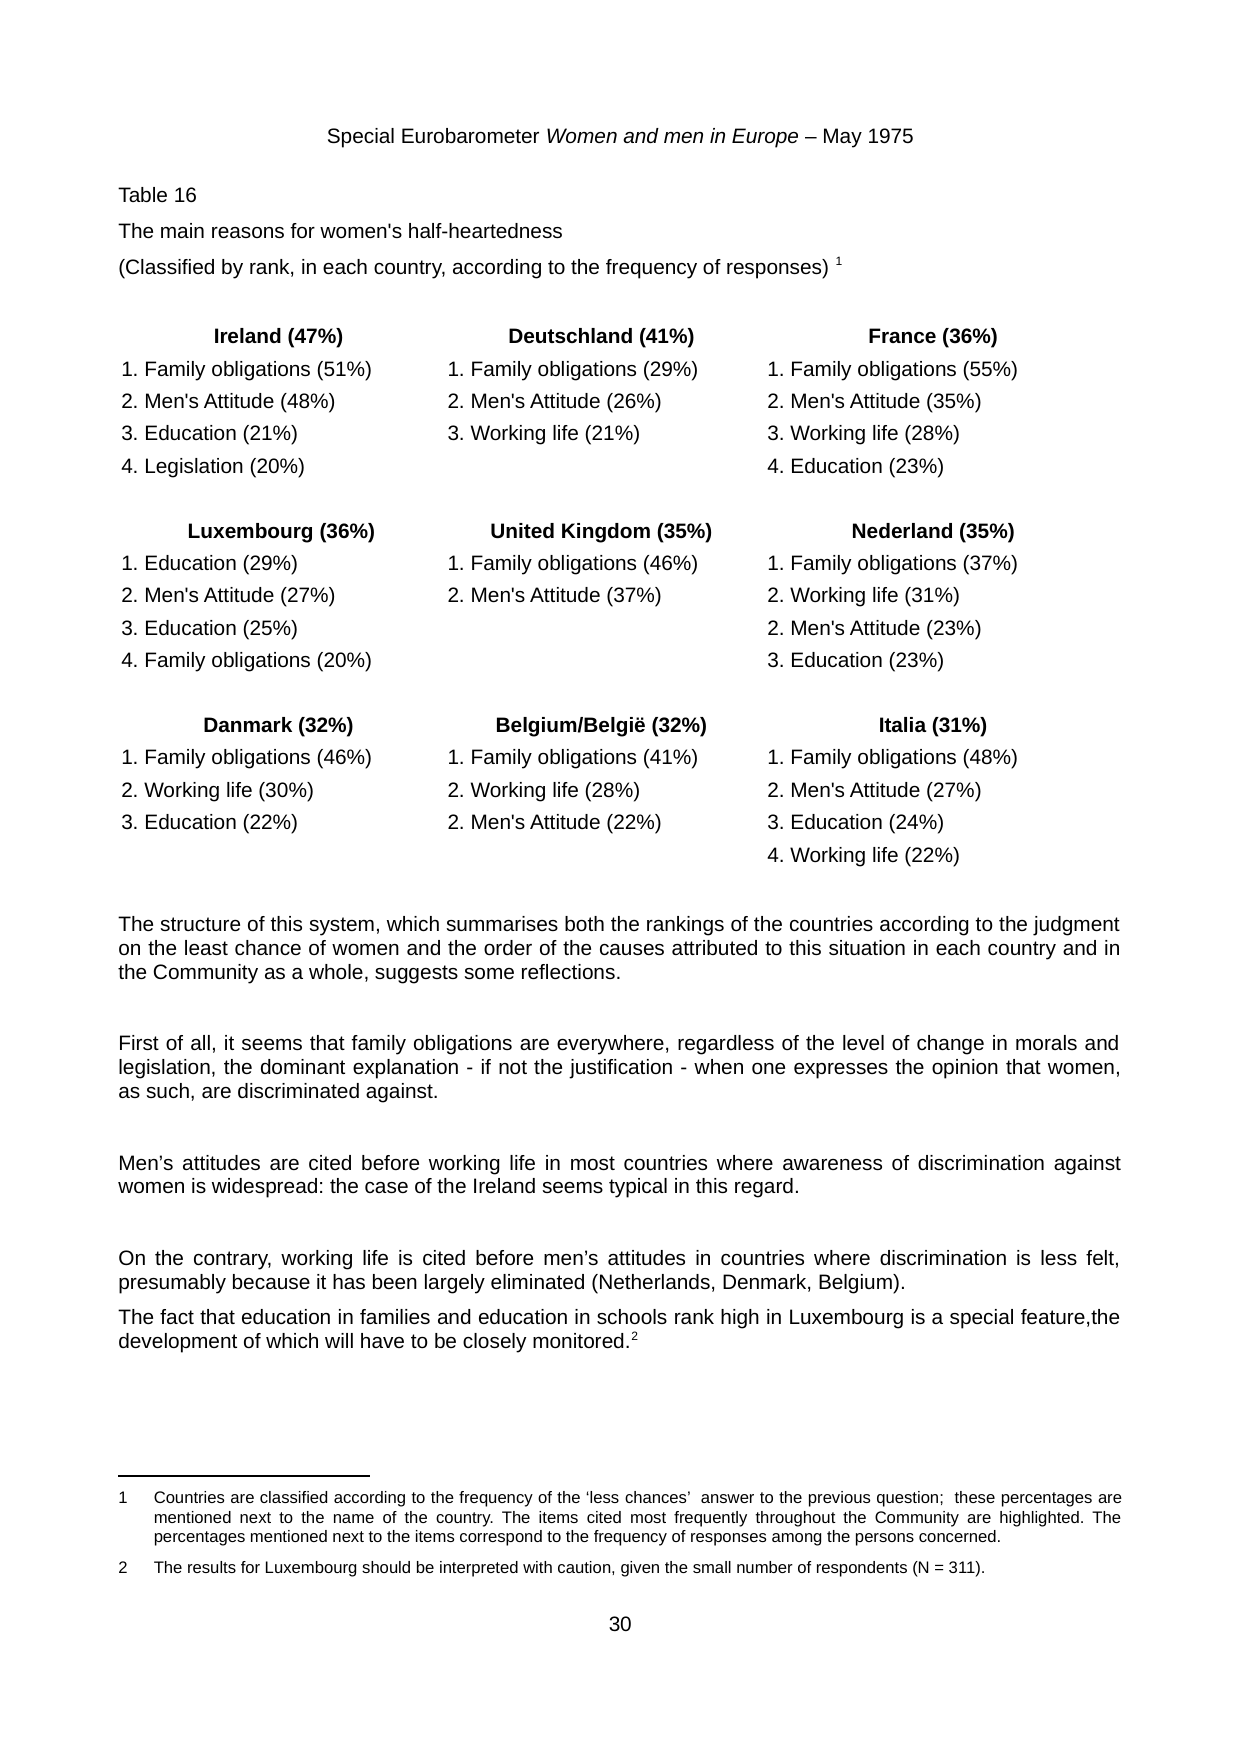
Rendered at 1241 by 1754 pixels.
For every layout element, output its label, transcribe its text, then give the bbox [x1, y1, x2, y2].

table_header Deutschland (41%) [444, 320, 764, 352]
table_cell 2. Men's Attitude (26%) [444, 385, 764, 417]
table_cell 2. Men's Attitude (22%) [444, 806, 764, 838]
table_cell 1. Family obligations (46%) [118, 741, 444, 773]
table_cell [444, 611, 764, 644]
table_cell 3. Education (22%) [118, 806, 444, 838]
table_cell [764, 482, 1107, 514]
table_cell 4. Legislation (20%) [118, 450, 444, 482]
table_cell 3. Education (23%) [764, 644, 1107, 676]
text The main reasons for women's half-heartedness [118, 219, 1122, 243]
table_cell Danmark (32%) [118, 709, 444, 741]
table_cell 2. Working life (30%) [118, 774, 444, 806]
text Table 16 [118, 183, 1122, 207]
table_cell 1. Family obligations (48%) [764, 741, 1107, 773]
table_cell [444, 838, 764, 871]
text On the contrary, working life is cited before men’s attitudes in countries where discrimination is less felt, presumably because it has been largely eliminated (Netherlands, Denmark, Belgium). [118, 1246, 1122, 1293]
table_cell 2. Working life (31%) [764, 579, 1107, 611]
table_cell 1. Family obligations (41%) [444, 741, 764, 773]
table_header France (36%) [764, 320, 1107, 352]
table_cell 2. Men's Attitude (27%) [118, 579, 444, 611]
table_cell 3. Working life (21%) [444, 417, 764, 449]
table_cell 3. Education (24%) [764, 806, 1107, 838]
table_cell 3. Education (25%) [118, 611, 444, 644]
table_cell 1. Family obligations (46%) [444, 547, 764, 579]
text Countries are classified according to the frequency of the ‘less chances’ answer to the previous question; these percentages are mentioned next to the name of the country. The items cited most frequently throughout the Community are highlighted. The percentages mentioned next to the items correspond to the frequency of responses among the persons concerned. [118, 1488, 1122, 1546]
table_cell 1. Family obligations (55%) [764, 352, 1107, 385]
table_cell [444, 644, 764, 676]
table_cell 4. Working life (22%) [764, 838, 1107, 871]
table_cell [444, 676, 764, 709]
table_cell [764, 676, 1107, 709]
table_cell 2. Men's Attitude (48%) [118, 385, 444, 417]
table_cell Nederland (35%) [764, 514, 1107, 547]
table_cell 4. Family obligations (20%) [118, 644, 444, 676]
table_cell 1. Family obligations (29%) [444, 352, 764, 385]
table_header Ireland (47%) [118, 320, 444, 352]
table_cell 1. Family obligations (51%) [118, 352, 444, 385]
text Men’s attitudes are cited before working life in most countries where awareness of discrimination against women is widespread: the case of the Ireland seems typical in this regard. [118, 1150, 1122, 1198]
table_cell 2. Men's Attitude (23%) [764, 611, 1107, 644]
table_cell 1. Family obligations (37%) [764, 547, 1107, 579]
text The results for Luxembourg should be interpreted with caution, given the small number of respondents (N = 311). [118, 1557, 1122, 1577]
table_cell 4. Education (23%) [764, 450, 1107, 482]
table_cell [444, 450, 764, 482]
table_cell 3. Working life (28%) [764, 417, 1107, 449]
table_cell [444, 482, 764, 514]
table_cell [118, 676, 444, 709]
table_cell [118, 482, 444, 514]
table_cell 1. Education (29%) [118, 547, 444, 579]
table_cell 2. Men's Attitude (37%) [444, 579, 764, 611]
table_cell Italia (31%) [764, 709, 1107, 741]
text (Classified by rank, in each country, according to the frequency of responses) [118, 254, 1122, 278]
table_cell 2. Men's Attitude (35%) [764, 385, 1107, 417]
table_cell 3. Education (21%) [118, 417, 444, 449]
text The fact that education in families and education in schools rank high in Luxembourg is a special feature,the development of which will have to be closely monitored. [118, 1305, 1122, 1353]
text First of all, it seems that family obligations are everywhere, regardless of the level of change in morals and legislation, the dominant explanation - if not the justification - when one expresses the opinion that women, as such, are discriminated against. [118, 1031, 1122, 1103]
text The structure of this system, which summarises both the rankings of the countries according to the judgment on the least chance of women and the order of the causes attributed to this situation in each country and in the Community as a whole, suggests some reflections. [118, 912, 1122, 984]
table_cell Belgium/België (32%) [444, 709, 764, 741]
table_cell United Kingdom (35%) [444, 514, 764, 547]
table_cell Luxembourg (36%) [118, 514, 444, 547]
table_cell 2. Men's Attitude (27%) [764, 774, 1107, 806]
table_cell [118, 838, 444, 871]
table_cell 2. Working life (28%) [444, 774, 764, 806]
